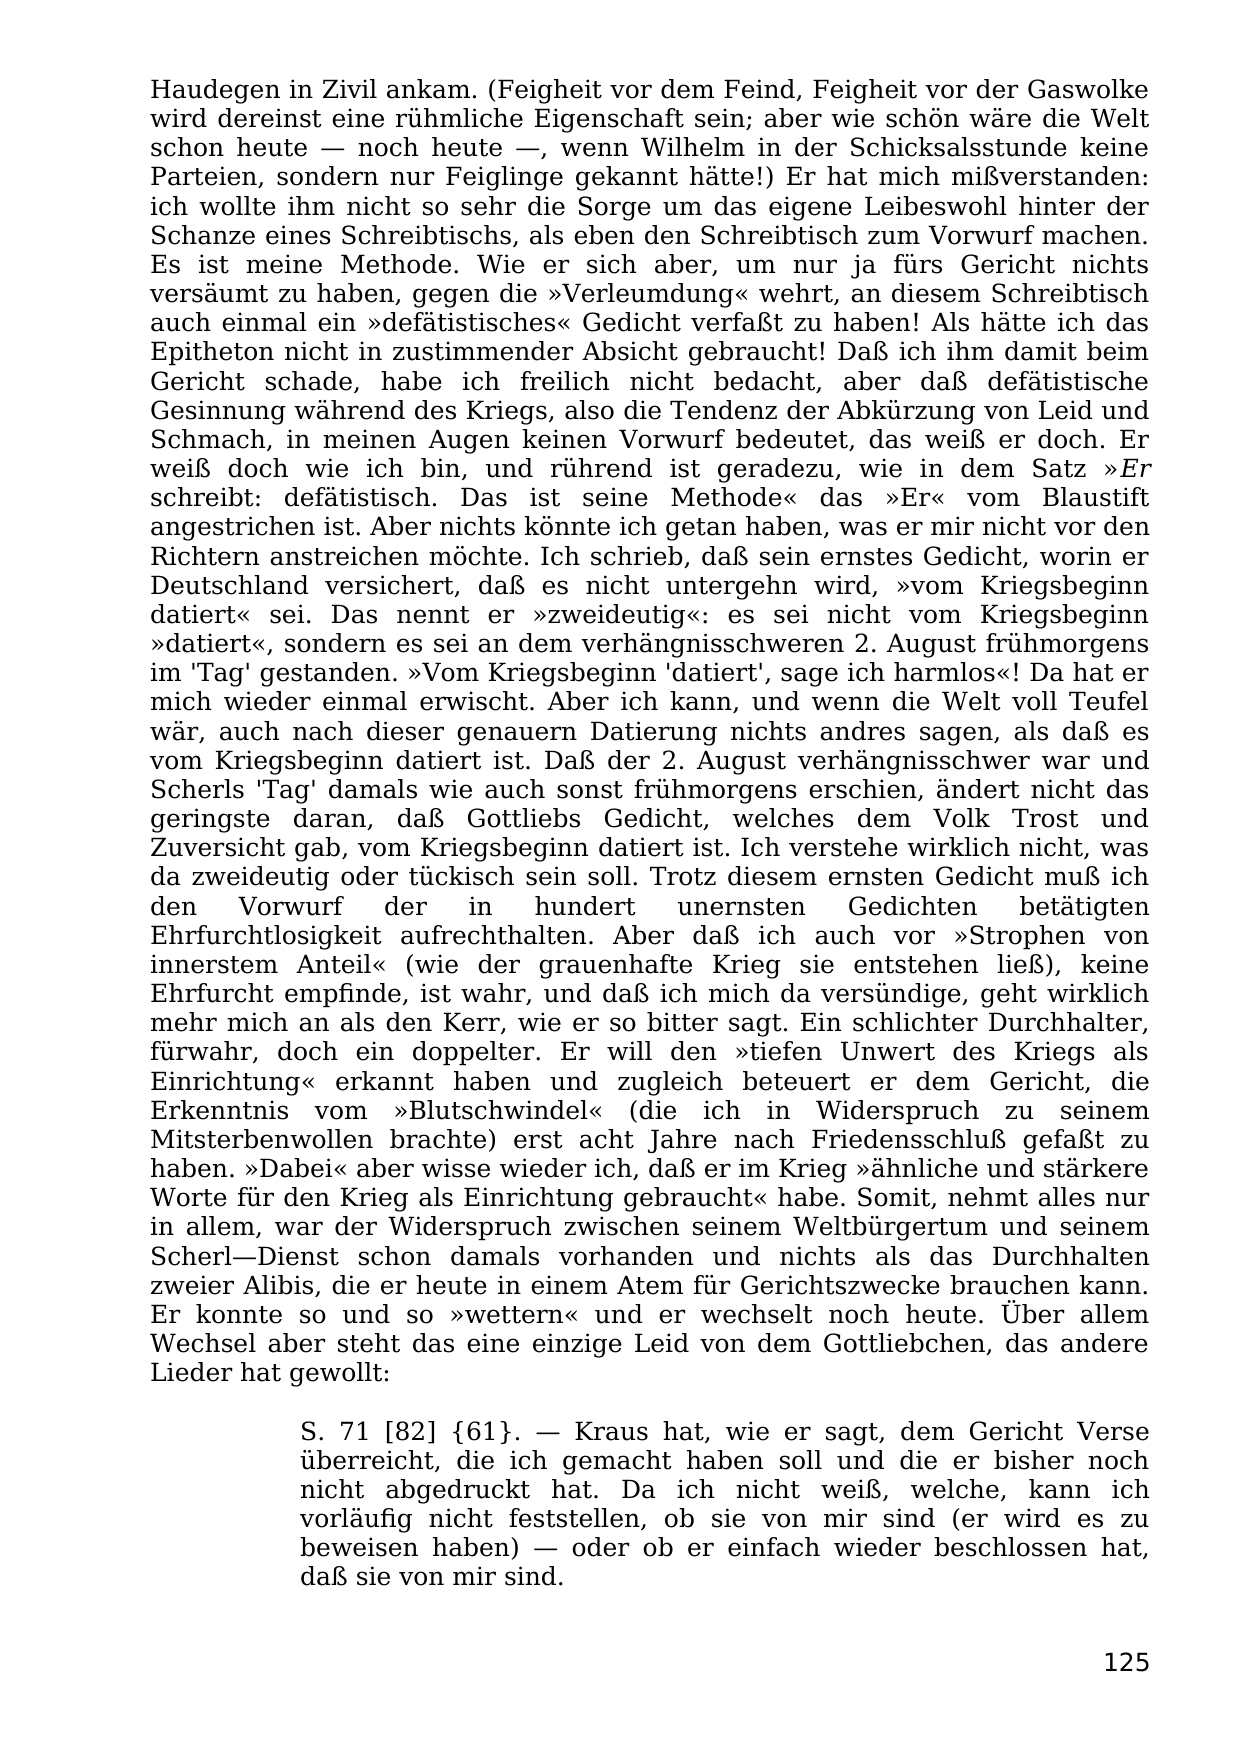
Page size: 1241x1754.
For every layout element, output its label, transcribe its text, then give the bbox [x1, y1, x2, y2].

text Haudegen in Zivil ankam. (Feigheit vor dem Feind, Feigheit vor der Gaswolke wird dereinst eine rühmliche Eigenschaft sein; aber wie schön wäre die Welt schon heute — noch heute —, wenn Wilhelm in der Schicksalsstunde keine Parteien, sondern nur Feiglinge gekannt hätte!) Er hat mich mißverstanden: ich wollte ihm nicht so sehr die Sorge um das eigene Leibeswohl hinter der Schanze eines Schreibtischs, als eben den Schreibtisch zum Vorwurf machen. Es ist meine Methode. Wie er sich aber, um nur ja fürs Gericht nichts versäumt zu haben, gegen die »Verleumdung« wehrt, an diesem Schreibtisch auch einmal ein »defätistisches« Gedicht verfaßt zu haben! Als hätte ich das Epitheton nicht in zustimmender Absicht gebraucht! Daß ich ihm damit beim Gericht schade, habe ich freilich nicht bedacht, aber daß defätistische Gesinnung während des Kriegs, also die Tendenz der Abkürzung von Leid und Schmach, in meinen Augen keinen Vorwurf bedeutet, das weiß er doch. Er weiß doch wie ich bin, und rührend ist geradezu, wie in dem Satz »Er schreibt: defätistisch. Das ist seine Methode« das »Er« vom Blaustift angestrichen ist. Aber nichts könnte ich getan haben, was er mir nicht vor den Richtern anstreichen möchte. Ich schrieb, daß sein ernstes Gedicht, worin er Deutschland versichert, daß es nicht untergehn wird, »vom Kriegsbeginn datiert« sei. Das nennt er »zweideutig«: es sei nicht vom Kriegsbeginn »datiert«, sondern es sei an dem verhängnisschweren 2. August frühmorgens im 'Tag' gestanden. »Vom Kriegsbeginn 'datiert', sage ich harmlos«! Da hat er mich wieder einmal erwischt. Aber ich kann, und wenn die Welt voll Teufel wär, auch nach dieser genauern Datierung nichts andres sagen, als daß es vom Kriegsbeginn datiert ist. Daß der 2. August verhängnisschwer war und Scherls 'Tag' damals wie auch sonst frühmorgens erschien, ändert nicht das geringste daran, daß Gottliebs Gedicht, welches dem Volk Trost und Zuversicht gab, vom Kriegsbeginn datiert ist. Ich verstehe wirklich nicht, was da zweideutig oder tückisch sein soll. Trotz diesem ernsten Gedicht muß ich den Vorwurf der in hundert unernsten Gedichten betätigten Ehrfurchtlosigkeit aufrechthalten. Aber daß ich auch vor »Strophen von innerstem Anteil« (wie der grauenhafte Krieg sie entstehen ließ), keine Ehrfurcht empfinde, ist wahr, und daß ich mich da versündige, geht wirklich mehr mich an als den Kerr, wie er so bitter sagt. Ein schlichter Durchhalter, fürwahr, doch ein doppelter. Er will den »tiefen Unwert des Kriegs als Einrichtung« erkannt haben und zugleich beteuert er dem Gericht, die Erkenntnis vom »Blutschwindel« (die ich in Widerspruch zu seinem Mitsterbenwollen brachte) erst acht Jahre nach Friedensschluß gefaßt zu haben. »Dabei« aber wisse wieder ich, daß er im Krieg »ähnliche und stärkere Worte für den Krieg als Einrichtung gebraucht« habe. Somit, nehmt alles nur in allem, war der Widerspruch zwischen seinem Weltbürgertum und seinem Scherl—Dienst schon damals vorhanden und nichts als das Durchhalten zweier Alibis, die er heute in einem Atem für Gerichtszwecke brauchen kann. Er konnte so und so »wettern« und er wechselt noch heute. Über allem Wechsel aber steht das eine einzige Leid von dem Gottliebchen, das andere Lieder hat gewollt: [150, 75, 1151, 1387]
text S. 71 [82] {61}. — Kraus hat, wie er sagt, dem Gericht Verse überreicht, die ich gemacht haben soll und die er bisher noch nicht abgedruckt hat. Da ich nicht weiß, welche, kann ich vorläufig nicht feststellen, ob sie von mir sind (er wird es zu beweisen haben) — oder ob er einfach wieder beschlossen hat, daß sie von mir sind. [300, 1417, 1151, 1592]
